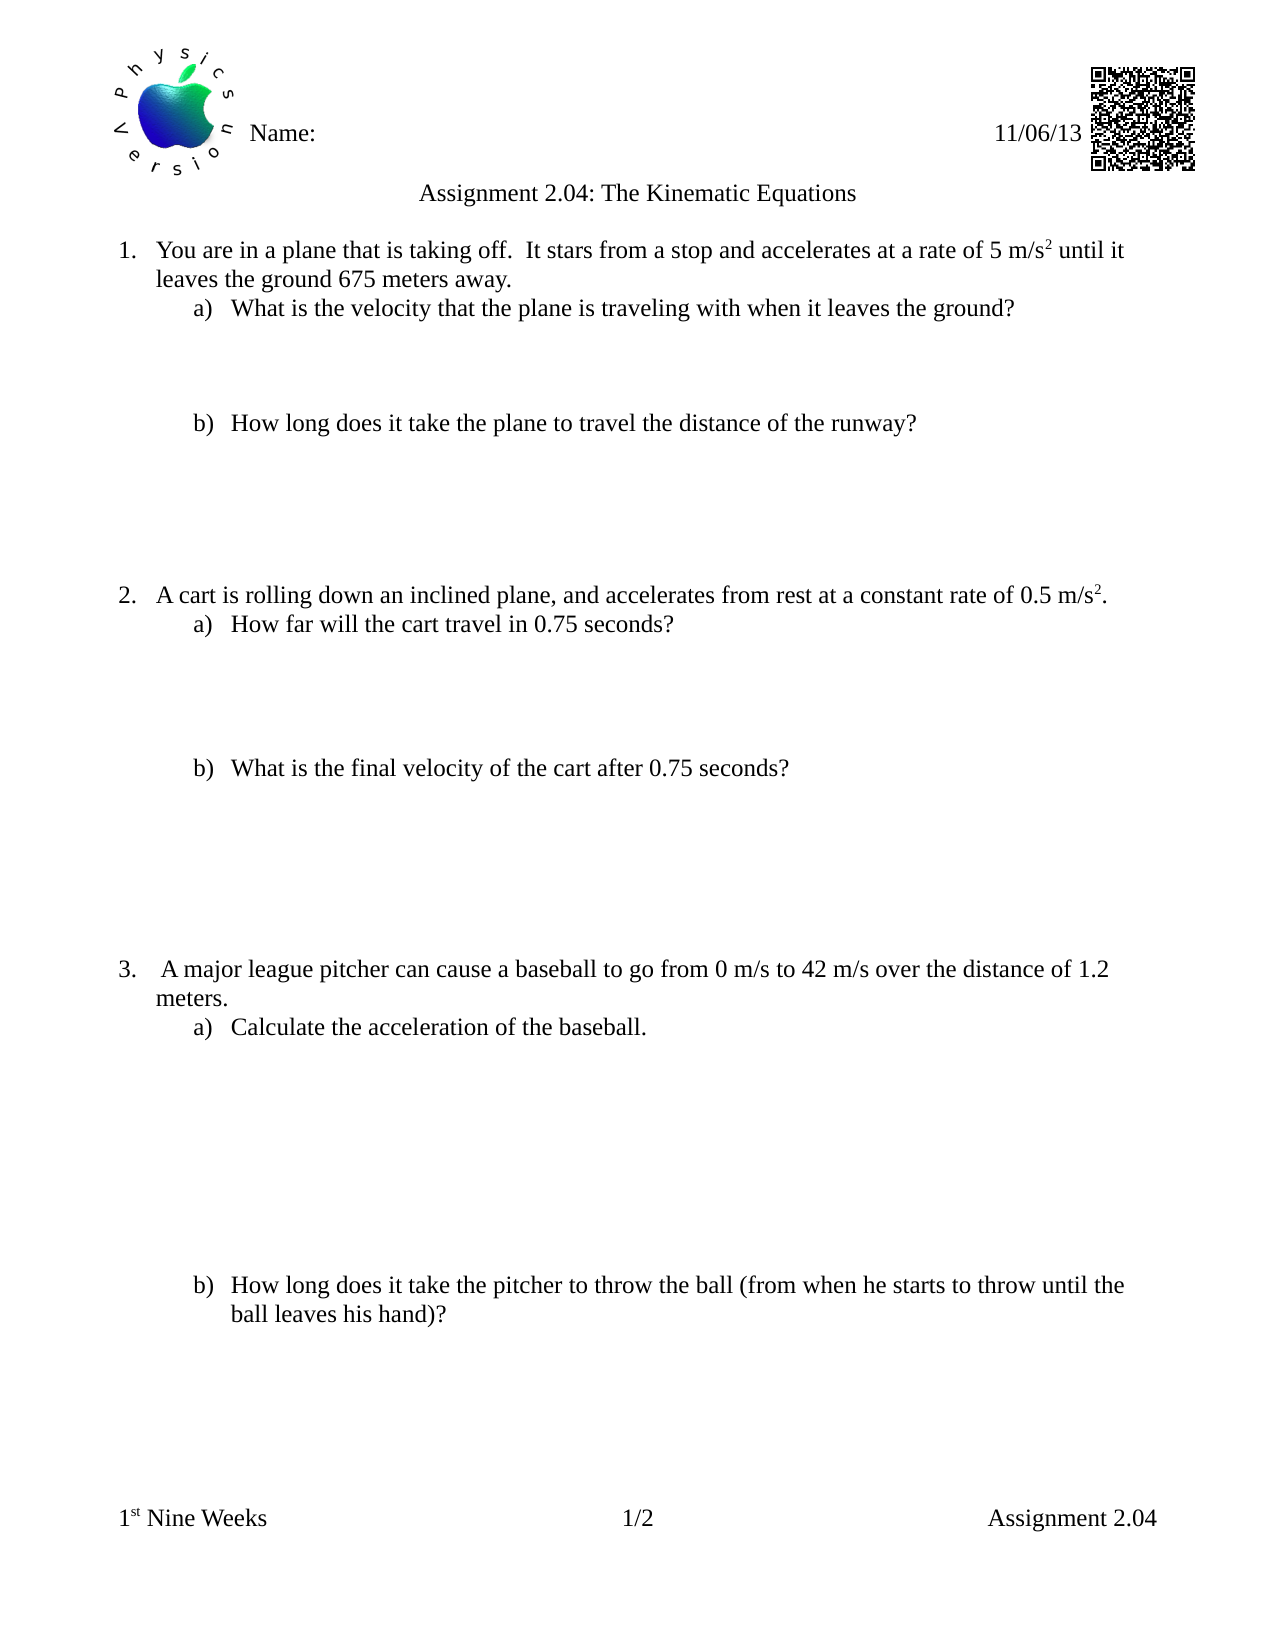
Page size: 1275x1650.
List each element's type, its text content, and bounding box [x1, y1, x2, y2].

list How long does it take the pitcher to throw the ball (from when he starts to throw until the ball leaves his hand)? [193, 1271, 1157, 1328]
list Calculate the acceleration of the baseball. [193, 1012, 1157, 1041]
text Assignment 2.04: The Kinematic Equations [118, 176, 1157, 207]
list You are in a plane that is taking off. It stars from a stop and accelerates at a rate of 5 m/s2 until it leaves the ground 675 meters away. [118, 236, 1157, 293]
list What is the velocity that the plane is traveling with when it leaves the ground? [193, 293, 1157, 322]
list A cart is rolling down an inclined plane, and accelerates from rest at a constant rate of 0.5 m/s2. [118, 581, 1157, 609]
list A major league pitcher can cause a baseball to go from 0 m/s to 42 m/s over the distance of 1.2 meters. [118, 954, 1157, 1012]
list What is the final velocity of the cart after 0.75 seconds? [193, 753, 1157, 782]
picture [1082, 58, 1203, 179]
list How long does it take the plane to travel the distance of the runway? [193, 408, 1157, 437]
list How far will the cart travel in 0.75 seconds? [193, 609, 1157, 638]
picture [113, 48, 234, 176]
